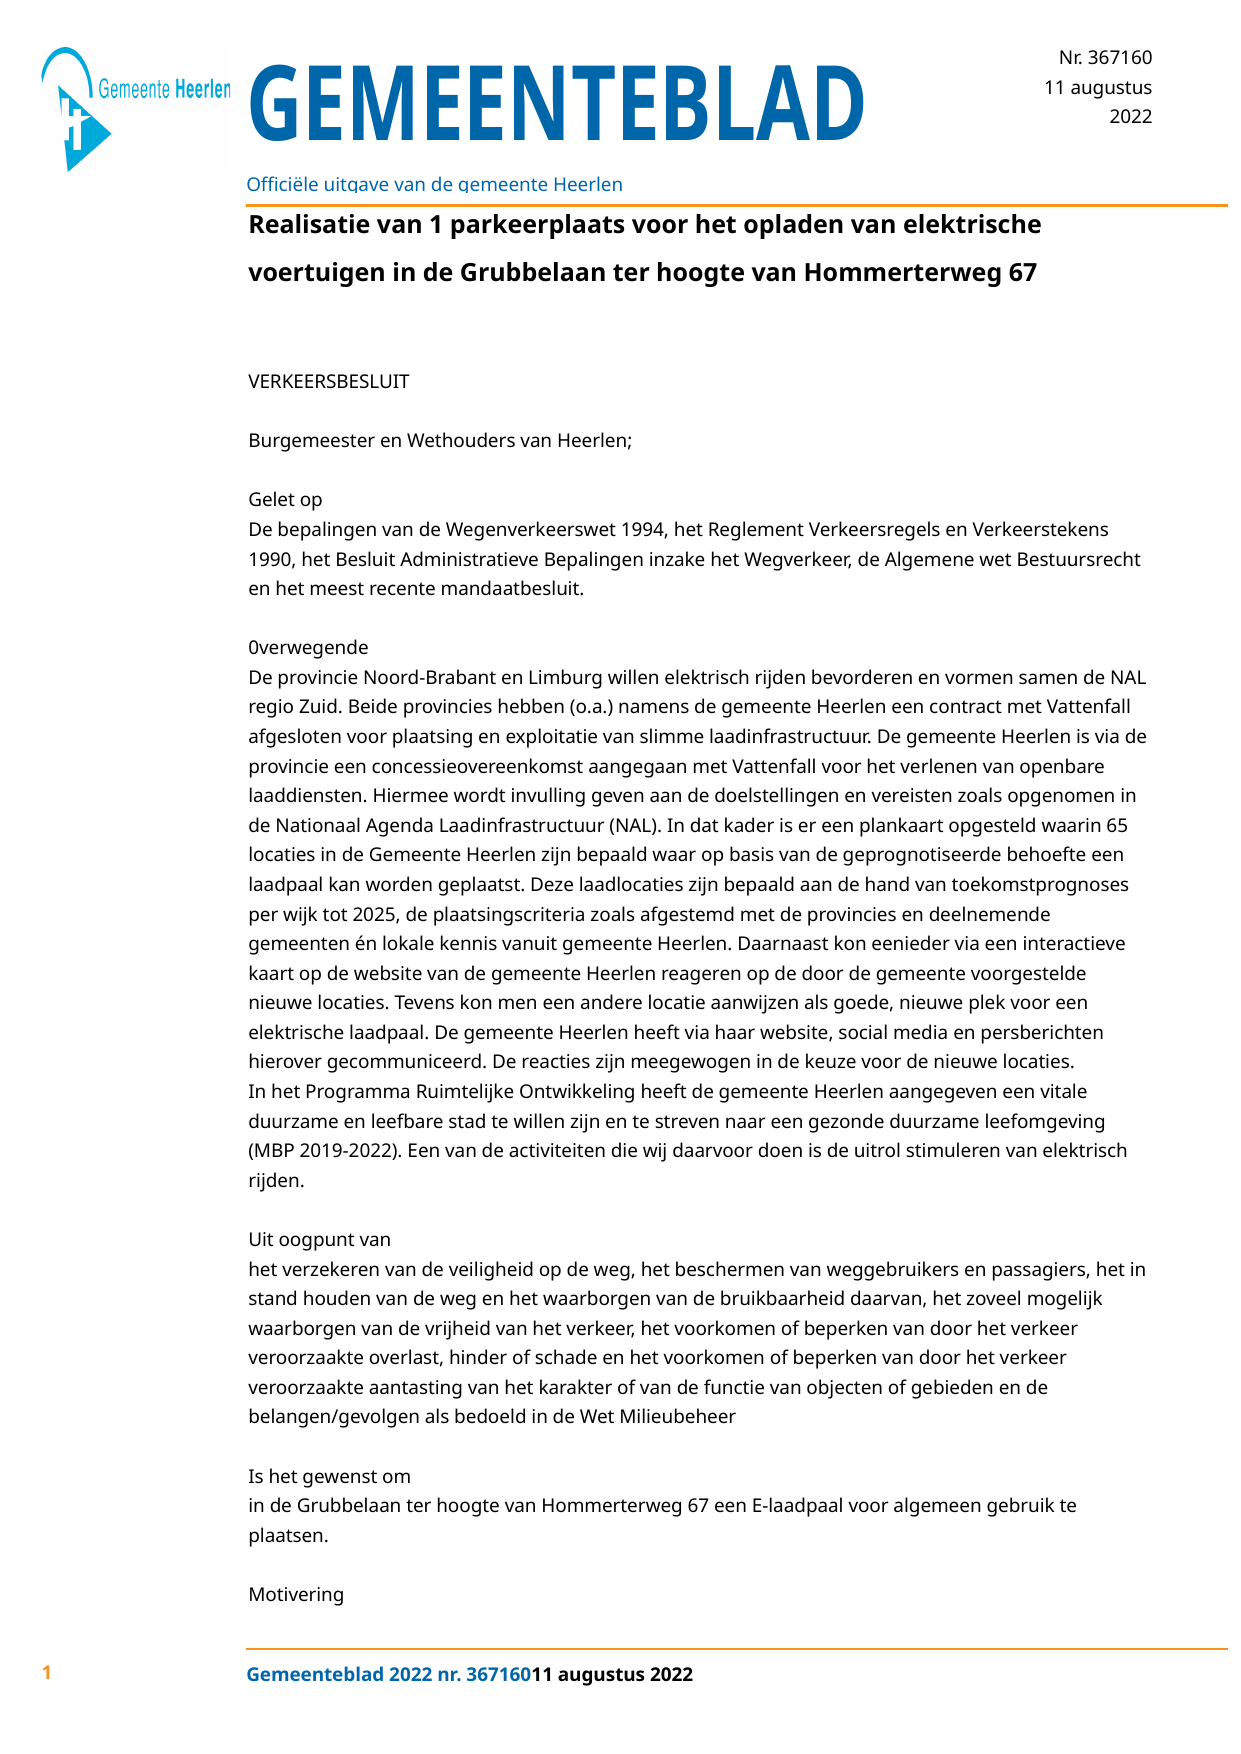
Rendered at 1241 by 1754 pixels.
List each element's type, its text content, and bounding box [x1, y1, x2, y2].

text Motivering [248, 1581, 1152, 1607]
text Gelet op [248, 487, 1152, 512]
text Uit oogpunt van [248, 1226, 1152, 1252]
text De bepalingen van de Wegenverkeerswet 1994, het Reglement Verkeersregels en Verkeerstekens 1990, het Besluit Administratieve Bepalingen inzake het Wegverkeer, de Algemene wet Bestuursrecht en het meest recente mandaatbesluit. [248, 516, 1152, 601]
text In het Programma Ruimtelijke Ontwikkeling heeft de gemeente Heerlen aangegeven een vitale duurzame en leefbare stad te willen zijn en te streven naar een gezonde duurzame leefomgeving (MBP 2019-2022). Een van de activiteiten die wij daarvoor doen is de uitrol stimuleren van elektrisch rijden. [248, 1078, 1152, 1193]
picture [41, 47, 231, 172]
picture [41, 47, 59, 70]
text Burgemeester en Wethouders van Heerlen; [248, 427, 1152, 453]
text Realisatie van 1 parkeerplaats voor het opladen van elektrische voertuigen in de Grubbelaan ter hoogte van Hommerterweg 67 [248, 207, 1152, 288]
text De provincie Noord-Brabant en Limburg willen elektrisch rijden bevorderen en vormen samen de NAL regio Zuid. Beide provincies hebben (o.a.) namens de gemeente Heerlen een contract met Vattenfall afgesloten voor plaatsing en exploitatie van slimme laadinfrastructuur. De gemeente Heerlen is via de provincie een concessieovereenkomst aangegaan met Vattenfall voor het verlenen van openbare laaddiensten. Hiermee wordt invulling geven aan de doelstellingen en vereisten zoals opgenomen in de Nationaal Agenda Laadinfrastructuur (NAL). In dat kader is er een plankaart opgesteld waarin 65 locaties in de Gemeente Heerlen zijn bepaald waar op basis van de geprognotiseerde behoefte een laadpaal kan worden geplaatst. Deze laadlocaties zijn bepaald aan de hand van toekomstprognoses per wijk tot 2025, de plaatsingscriteria zoals afgestemd met de provincies en deelnemende gemeenten én lokale kennis vanuit gemeente Heerlen. Daarnaast kon eenieder via een interactieve kaart op de website van de gemeente Heerlen reageren op de door de gemeente voorgestelde nieuwe locaties. Tevens kon men een andere locatie aanwijzen als goede, nieuwe plek voor een elektrische laadpaal. De gemeente Heerlen heeft via haar website, social media en persberichten hierover gecommuniceerd. De reacties zijn meegewogen in de keuze voor de nieuwe locaties. [248, 664, 1152, 1074]
text het verzekeren van de veiligheid op de weg, het beschermen van weggebruikers en passagiers, het in stand houden van de weg en het waarborgen van de bruikbaarheid daarvan, het zoveel mogelijk waarborgen van de vrijheid van het verkeer, het voorkomen of beperken van door het verkeer veroorzaakte overlast, hinder of schade en het voorkomen of beperken van door het verkeer veroorzaakte aantasting van het karakter of van de functie van objecten of gebieden en de belangen/gevolgen als bedoeld in de Wet Milieubeheer [248, 1256, 1152, 1429]
text VERKEERSBESLUIT [248, 368, 1152, 394]
text in de Grubbelaan ter hoogte van Hommerterweg 67 een E-laadpaal voor algemeen gebruik te plaatsen. [248, 1492, 1152, 1548]
text Is het gewenst om [248, 1463, 1152, 1488]
text 0verwegende [248, 634, 1152, 660]
